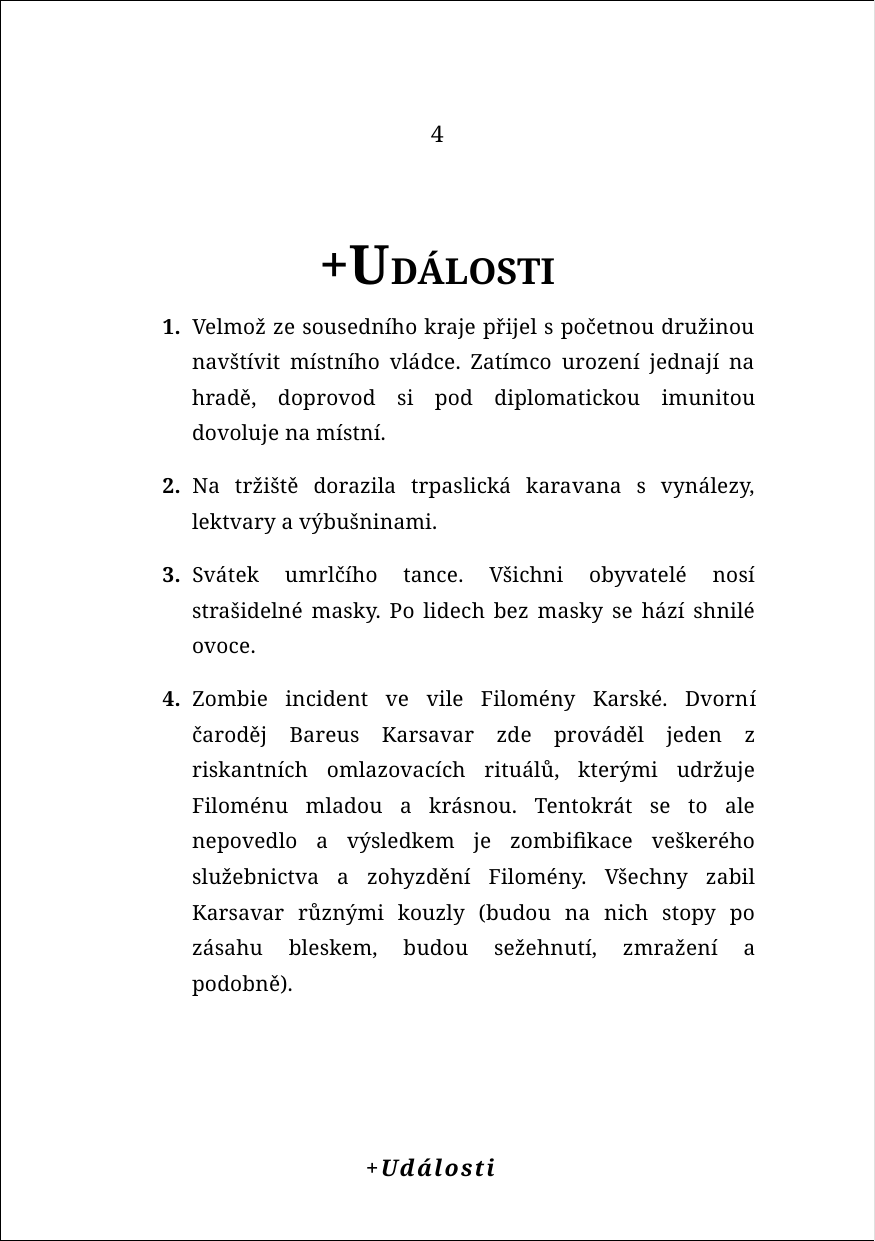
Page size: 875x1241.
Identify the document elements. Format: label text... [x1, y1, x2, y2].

list Svátek umrlčího tance. Všichni obyvatelé nosí strašidelné masky. Po lidech bez masky se hází shnilé ovoce. [162, 560, 756, 660]
list Na tržiště dorazila trpaslická karavana s vynálezy, lektvary a výbušninami. [162, 472, 756, 536]
list Zombie incident ve vile Filomény Karské. Dvorní čaroděj Bareus Karsavar zde prováděl jeden z riskantních omlazovacích rituálů, kterými udržuje Filoménu mladou a krásnou. Tentokrát se to ale nepovedlo a výsledkem je zombifikace veškerého služebnictva a zohyzdění Filomény. Všechny zabil Karsavar různými kouzly (budou na nich stopy po zásahu bleskem, budou sežehnutí, zmražení a podobně). [162, 684, 756, 997]
subtitle +Události [118, 226, 756, 300]
list Velmož ze sousedního kraje přijel s početnou družinou navštívit místního vládce. Zatímco urození jednají na hradě, doprovod si pod diplomatickou imunitou dovoluje na místní. [162, 312, 756, 447]
